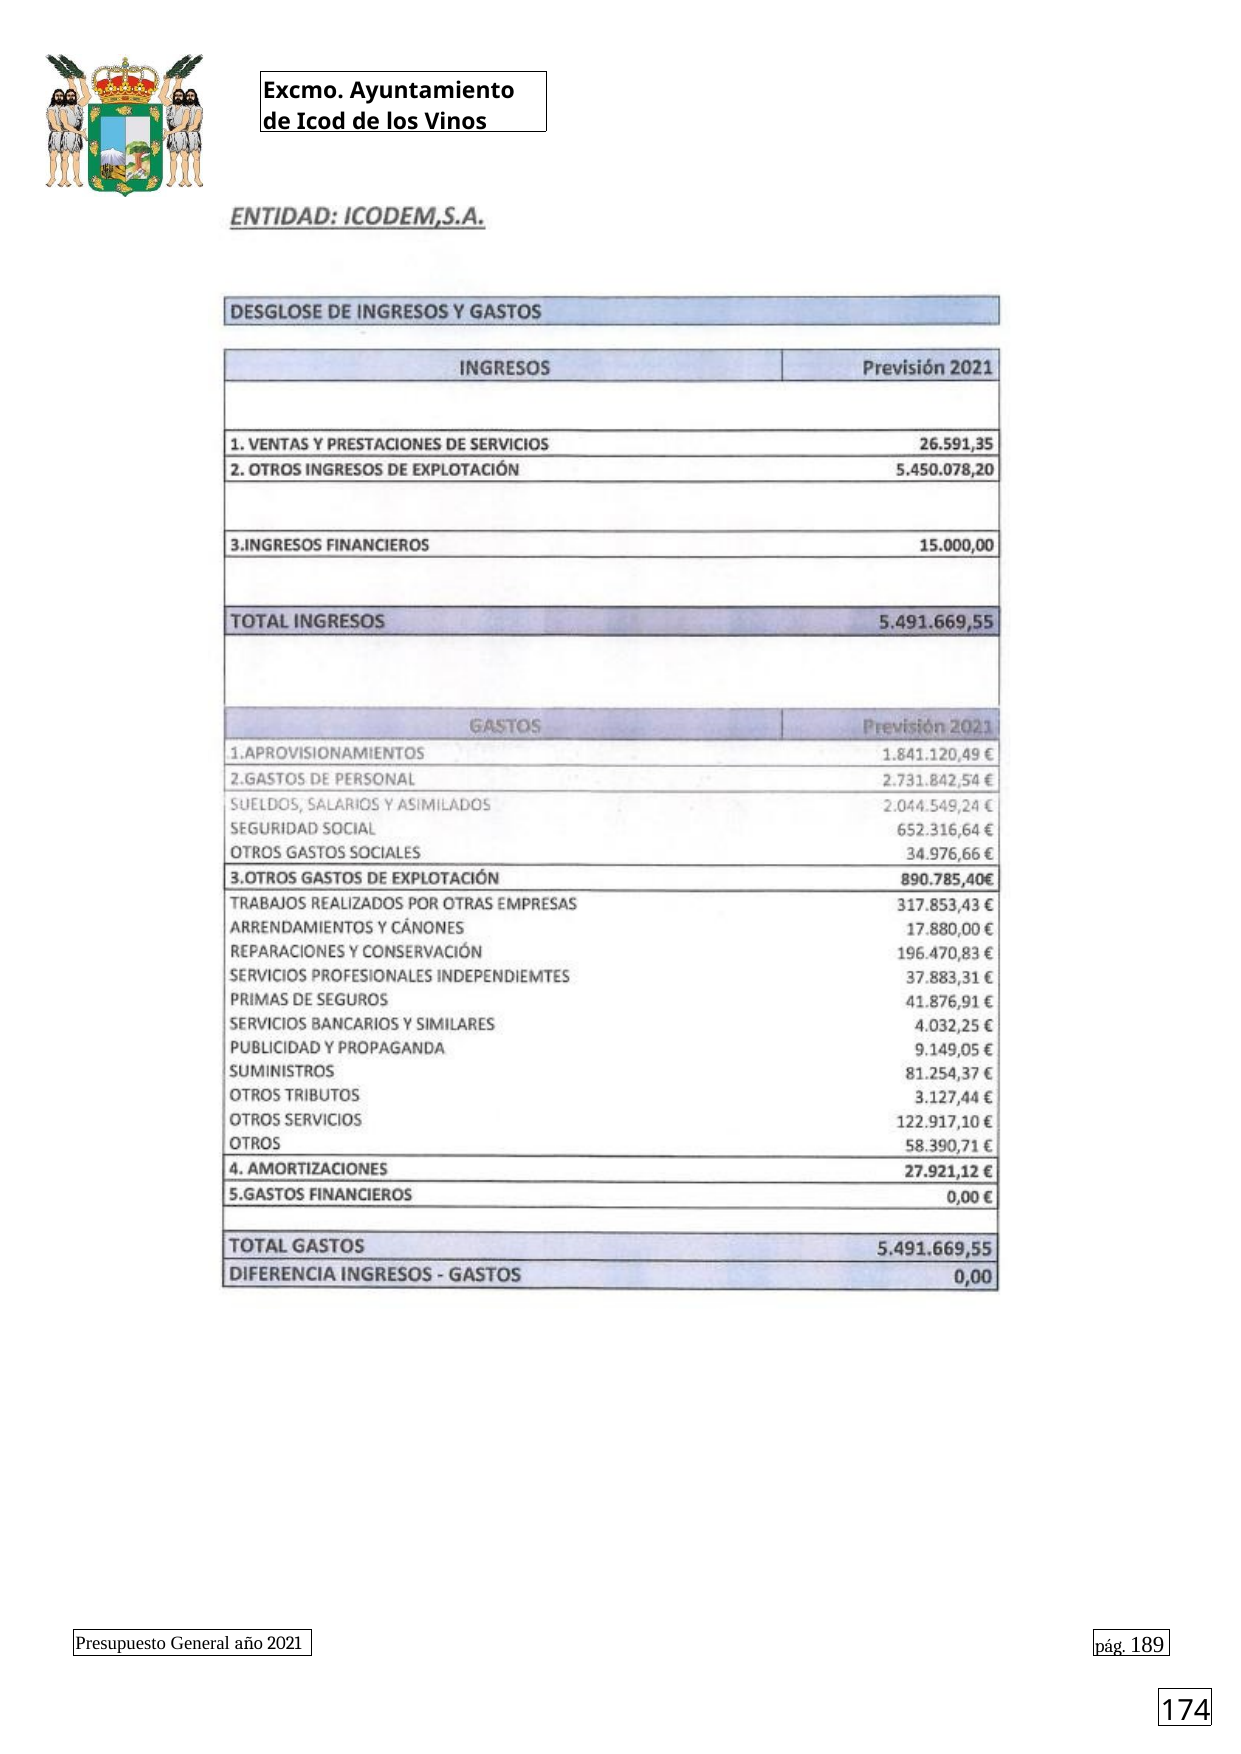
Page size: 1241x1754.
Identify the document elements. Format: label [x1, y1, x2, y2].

picture [207, 205, 1011, 1309]
picture [45, 54, 204, 197]
